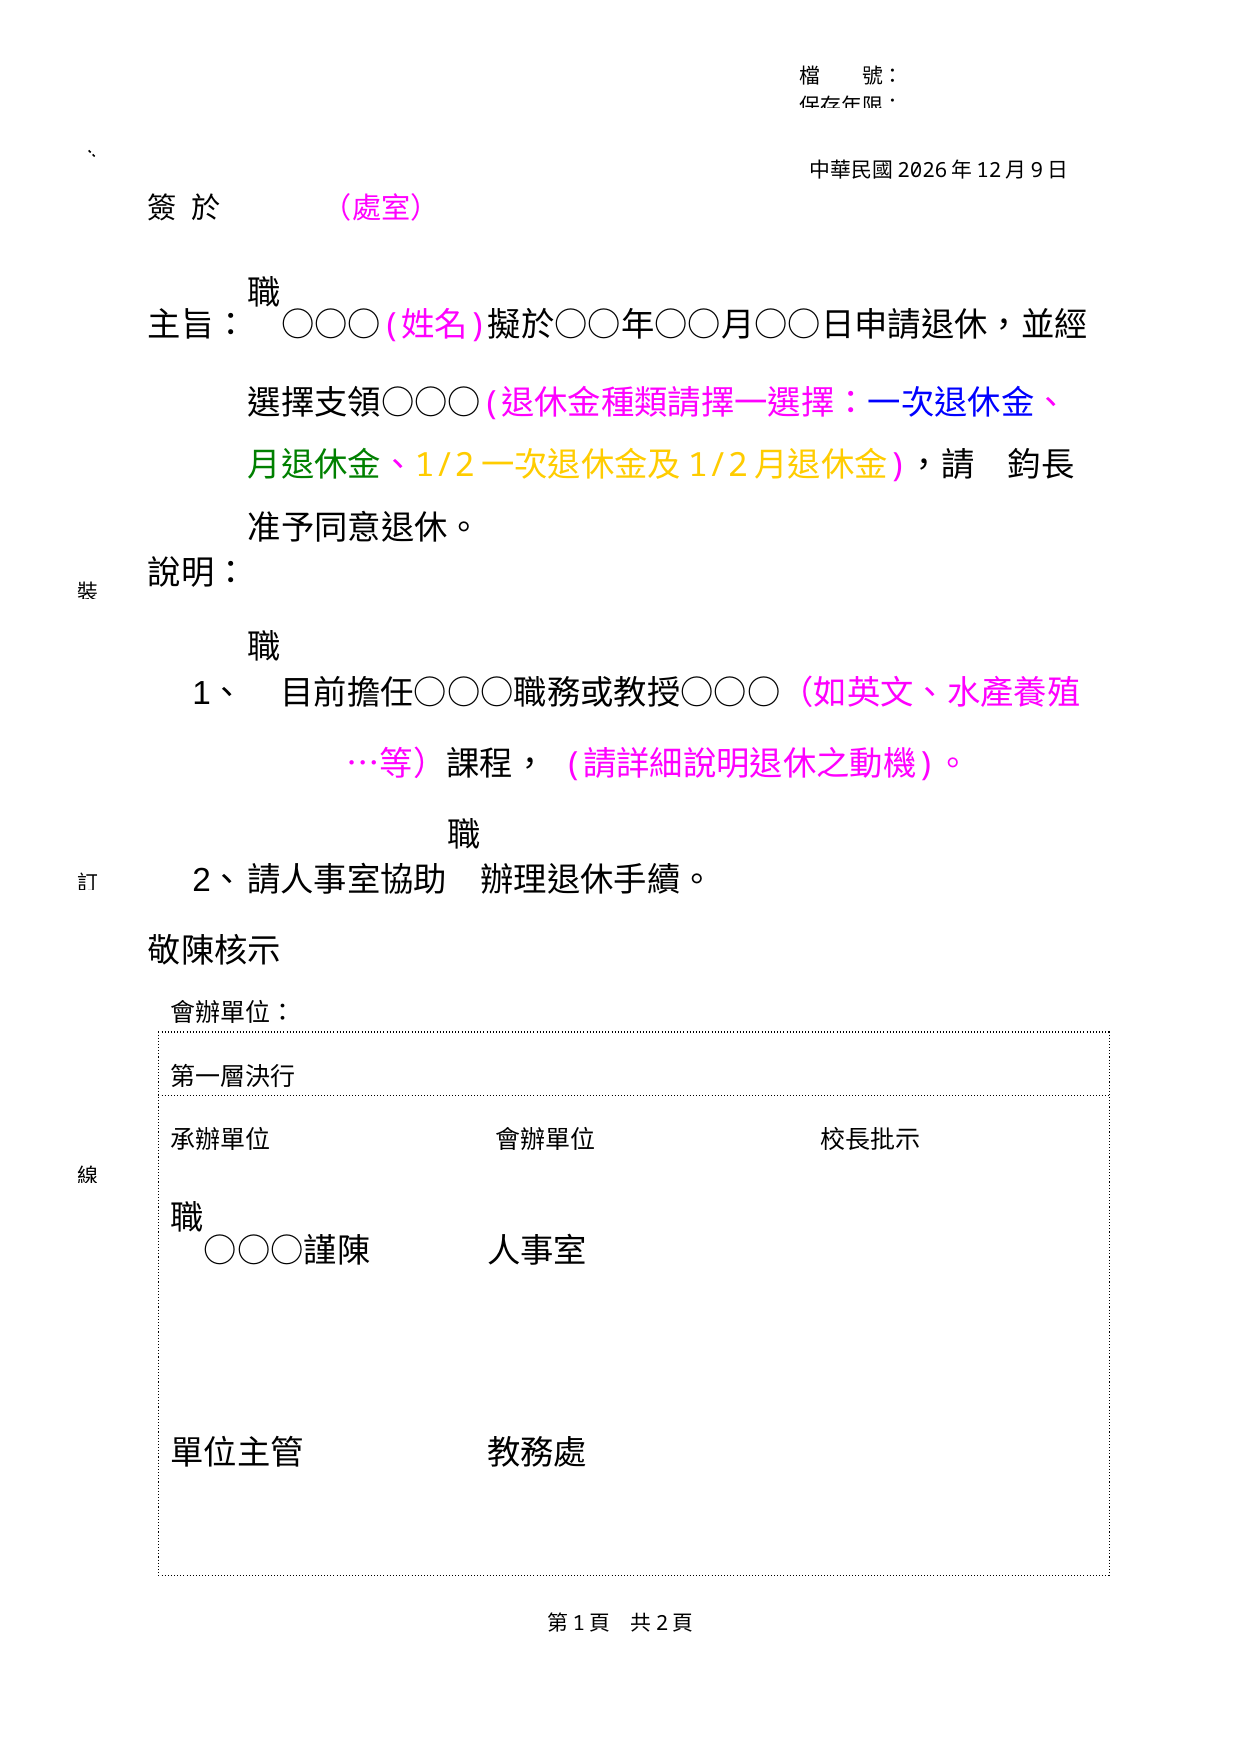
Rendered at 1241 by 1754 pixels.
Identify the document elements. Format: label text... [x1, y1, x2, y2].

list 職目前擔任○○○職務或教授○○○（如英文、水產養殖…等）課程， (請詳細說明退休之動機)。 [192, 594, 1092, 781]
text 中華民國114年3月7日 [809, 154, 1117, 184]
text 說明： [148, 546, 1092, 594]
table_cell 第一層決行 [159, 1031, 1109, 1095]
text 主旨：職○○○(姓名)擬於○○年○○月○○日申請退休，並經選擇支領○○○(退休金種類請擇一選擇：一次退休金、月退休金、1/2一次退休金及1/2月退休金)，請 鈞長准予同意退休。 [148, 233, 1092, 546]
text 檔 號： 保存年限： [799, 59, 1060, 108]
list 請人事室協助職辦理退休手續。 [192, 781, 1092, 906]
text [784, 52, 1075, 115]
text 敬陳核示 [148, 906, 1092, 969]
text 簽 於 （處室） [148, 146, 1132, 233]
table_header 會辦單位： [159, 969, 1109, 1031]
table_cell 承辦單位 會辦單位 校長批示 職○○○謹陳 人事室 單位主管 教務處 [159, 1095, 1109, 1575]
